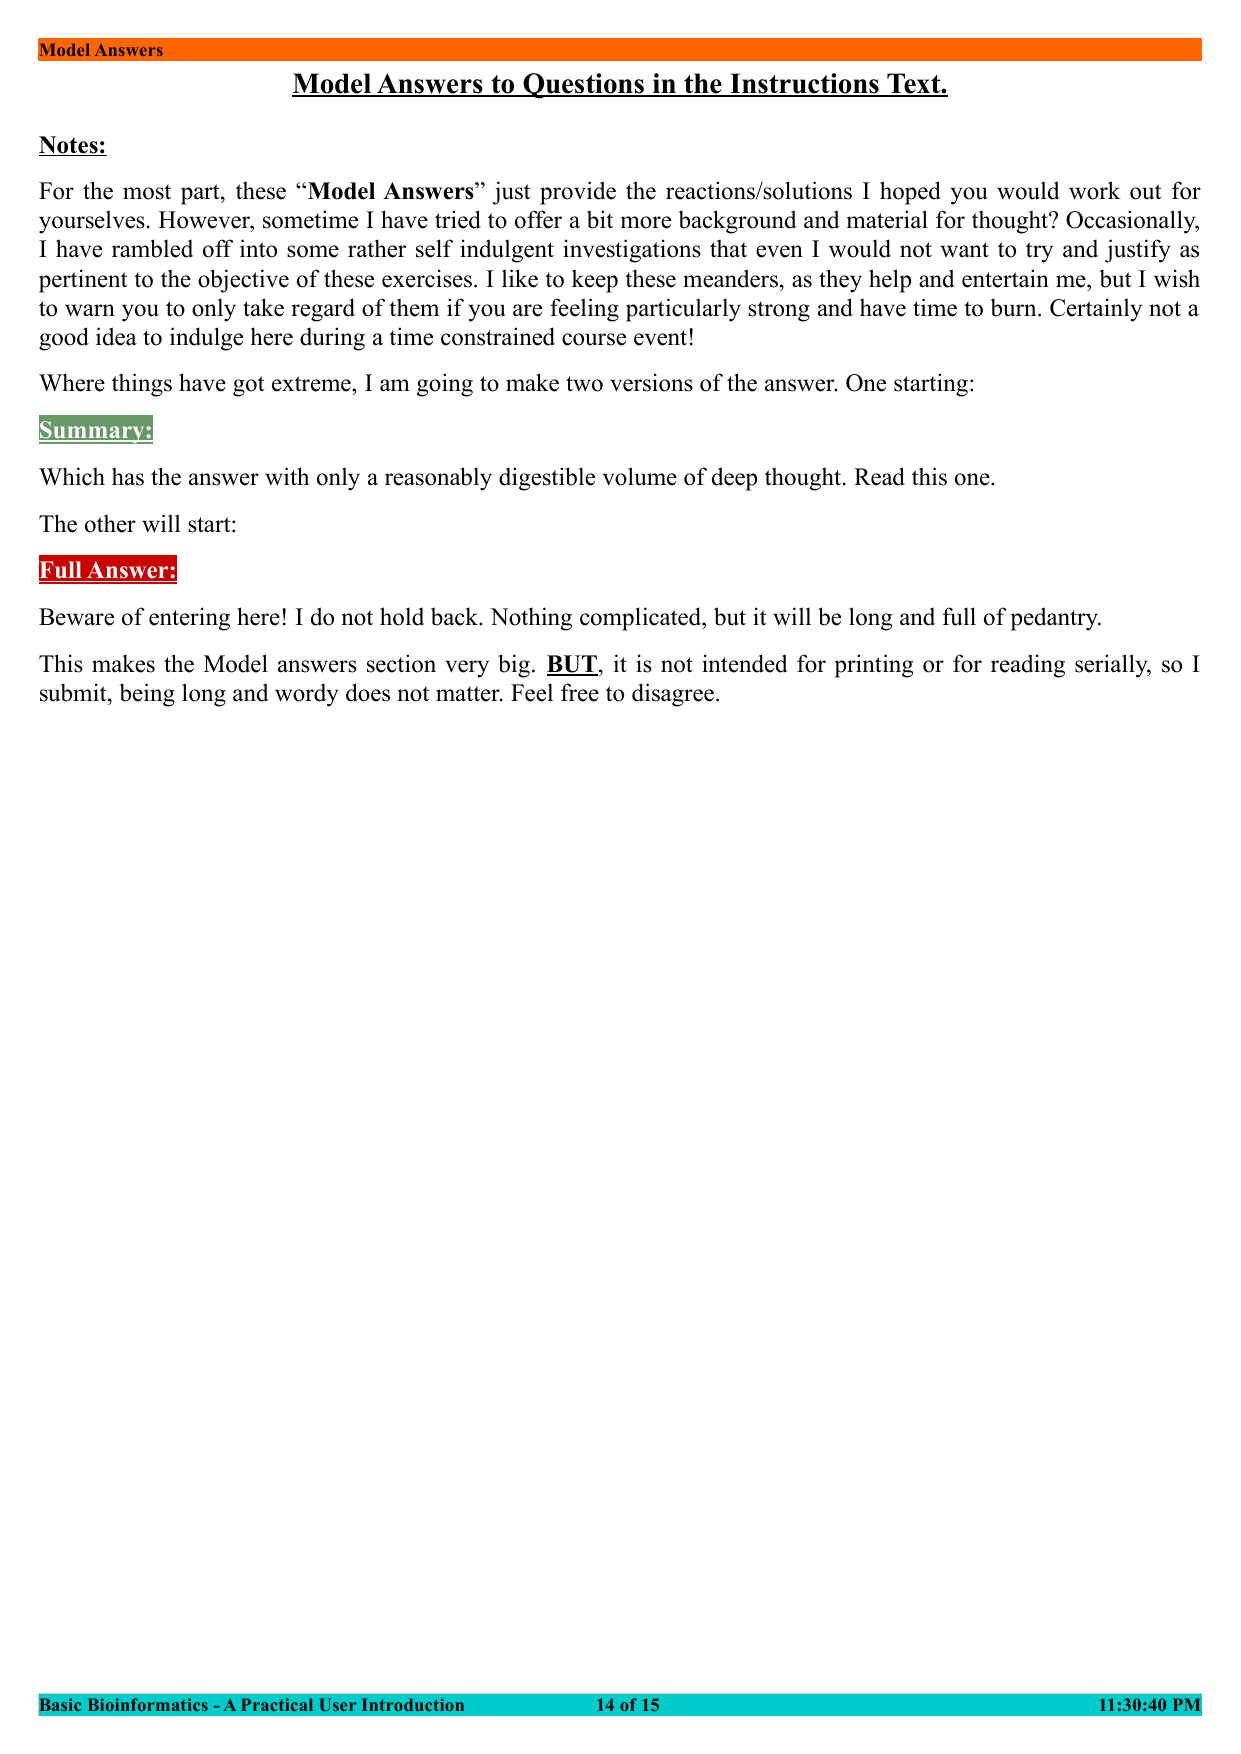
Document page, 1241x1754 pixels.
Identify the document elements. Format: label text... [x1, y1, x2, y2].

text Full Answer: [38, 555, 1202, 584]
text Model Answers to Questions in the Instructions Text. [38, 66, 1202, 100]
text The other will start: [38, 509, 1202, 538]
text Beware of entering here! I do not hold back. Nothing complicated, but it will be long and full of pedantry. [38, 602, 1202, 631]
text Which has the answer with only a reasonably digestible volume of deep thought. Read this one. [38, 462, 1202, 491]
text Where things have got extreme, I am going to make two versions of the answer. One starting: [38, 368, 1202, 397]
text Notes: [38, 129, 1202, 158]
text For the most part, these “Model Answers” just provide the reactions/solutions I hoped you would work out for yourselves. However, sometime I have tried to offer a bit more background and material for thought? Occasionally, I have rambled off into some rather self indulgent investigations that even I would not want to try and justify as pertinent to the objective of these exercises. I like to keep these meanders, as they help and entertain me, but I wish to warn you to only take regard of them if you are feeling particularly strong and have time to burn. Certainly not a good idea to indulge here during a time constrained course event! [38, 176, 1202, 351]
text This makes the Model answers section very big. BUT, it is not intended for printing or for reading serially, so I submit, being long and wordy does not matter. Feel free to disagree. [38, 649, 1202, 707]
text Summary: [38, 415, 1202, 444]
